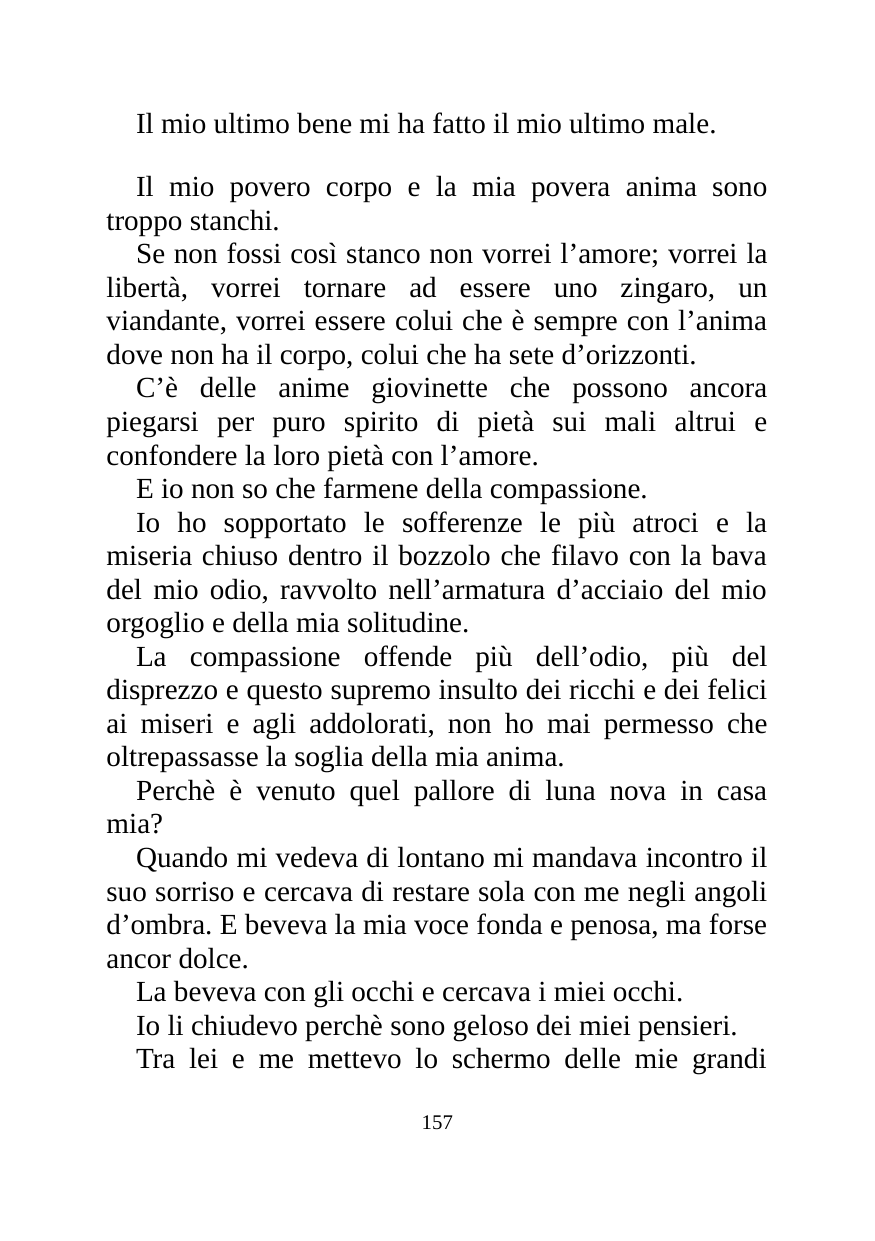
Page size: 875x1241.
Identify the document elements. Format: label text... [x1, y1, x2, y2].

text Tra lei e me mettevo lo schermo delle mie grandi [106, 1041, 768, 1075]
text Il mio povero corpo e la mia povera anima sono troppo stanchi. [106, 169, 768, 236]
text Perchè è venuto quel pallore di luna nova in casa mia? [106, 773, 768, 840]
text La beveva con gli occhi e cercava i miei occhi. [106, 974, 768, 1008]
text Quando mi vedeva di lontano mi mandava incontro il suo sorriso e cercava di restare sola con me negli angoli d’ombra. E beveva la mia voce fonda e penosa, ma forse ancor dolce. [106, 840, 768, 974]
text Io ho sopportato le sofferenze le più atroci e la miseria chiuso dentro il bozzolo che filavo con la bava del mio odio, ravvolto nell’armatura d’acciaio del mio orgoglio e della mia solitudine. [106, 505, 768, 639]
text Se non fossi così stanco non vorrei l’amore; vorrei la libertà, vorrei tornare ad essere uno zingaro, un viandante, vorrei essere colui che è sempre con l’anima dove non ha il corpo, colui che ha sete d’orizzonti. [106, 236, 768, 371]
text La compassione offende più dell’odio, più del disprezzo e questo supremo insulto dei ricchi e dei felici ai miseri e agli addolorati, non ho mai permesso che oltrepassasse la soglia della mia anima. [106, 639, 768, 773]
text C’è delle anime giovinette che possono ancora piegarsi per puro spirito di pietà sui mali altrui e confondere la loro pietà con l’amore. [106, 371, 768, 471]
text Il mio ultimo bene mi ha fatto il mio ultimo male. [106, 106, 768, 140]
text Io li chiudevo perchè sono geloso dei miei pensieri. [106, 1008, 768, 1041]
text E io non so che farmene della compassione. [106, 471, 768, 505]
